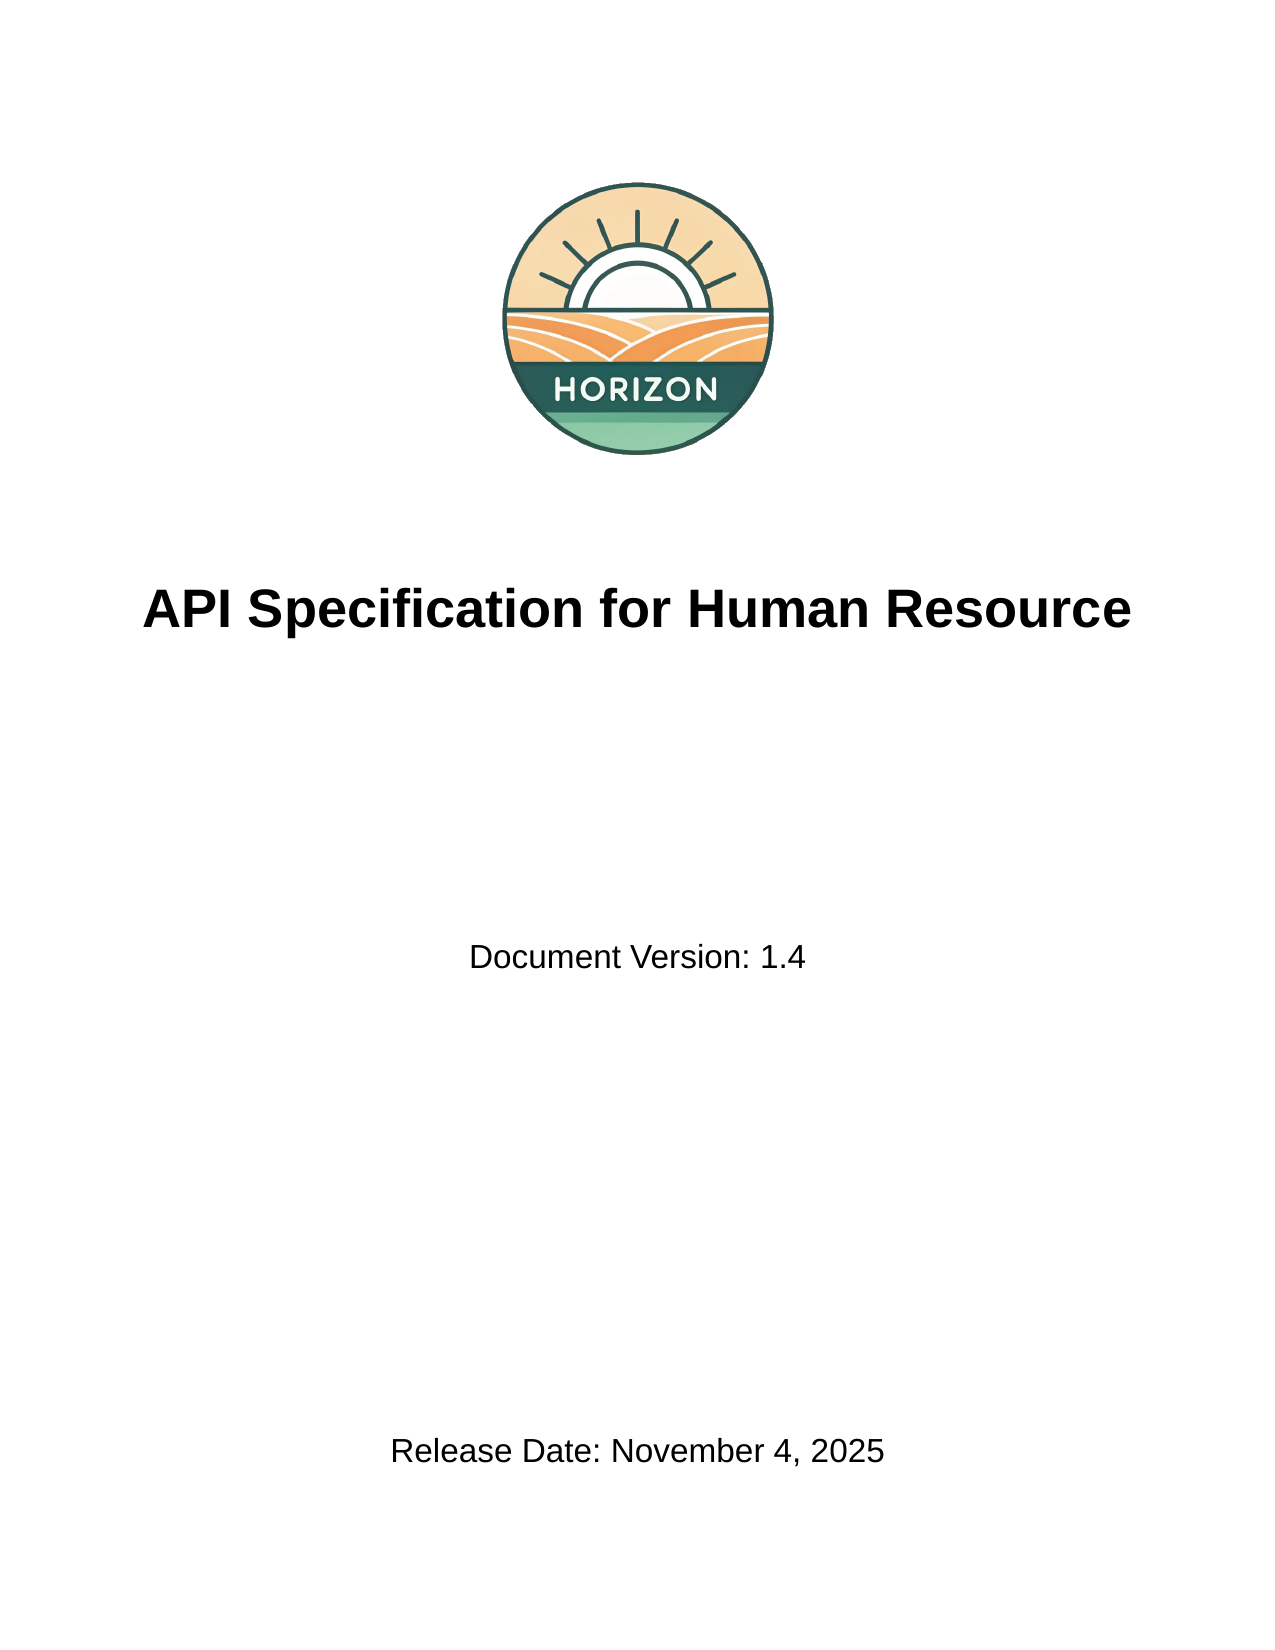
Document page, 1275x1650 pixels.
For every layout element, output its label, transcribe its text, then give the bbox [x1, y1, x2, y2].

picture [496, 176, 779, 459]
title API Specification for Human Resource [118, 577, 1157, 639]
text Release Date: November 4, 2025 [118, 1431, 1157, 1470]
text Document Version: 1.4 [118, 937, 1157, 1058]
